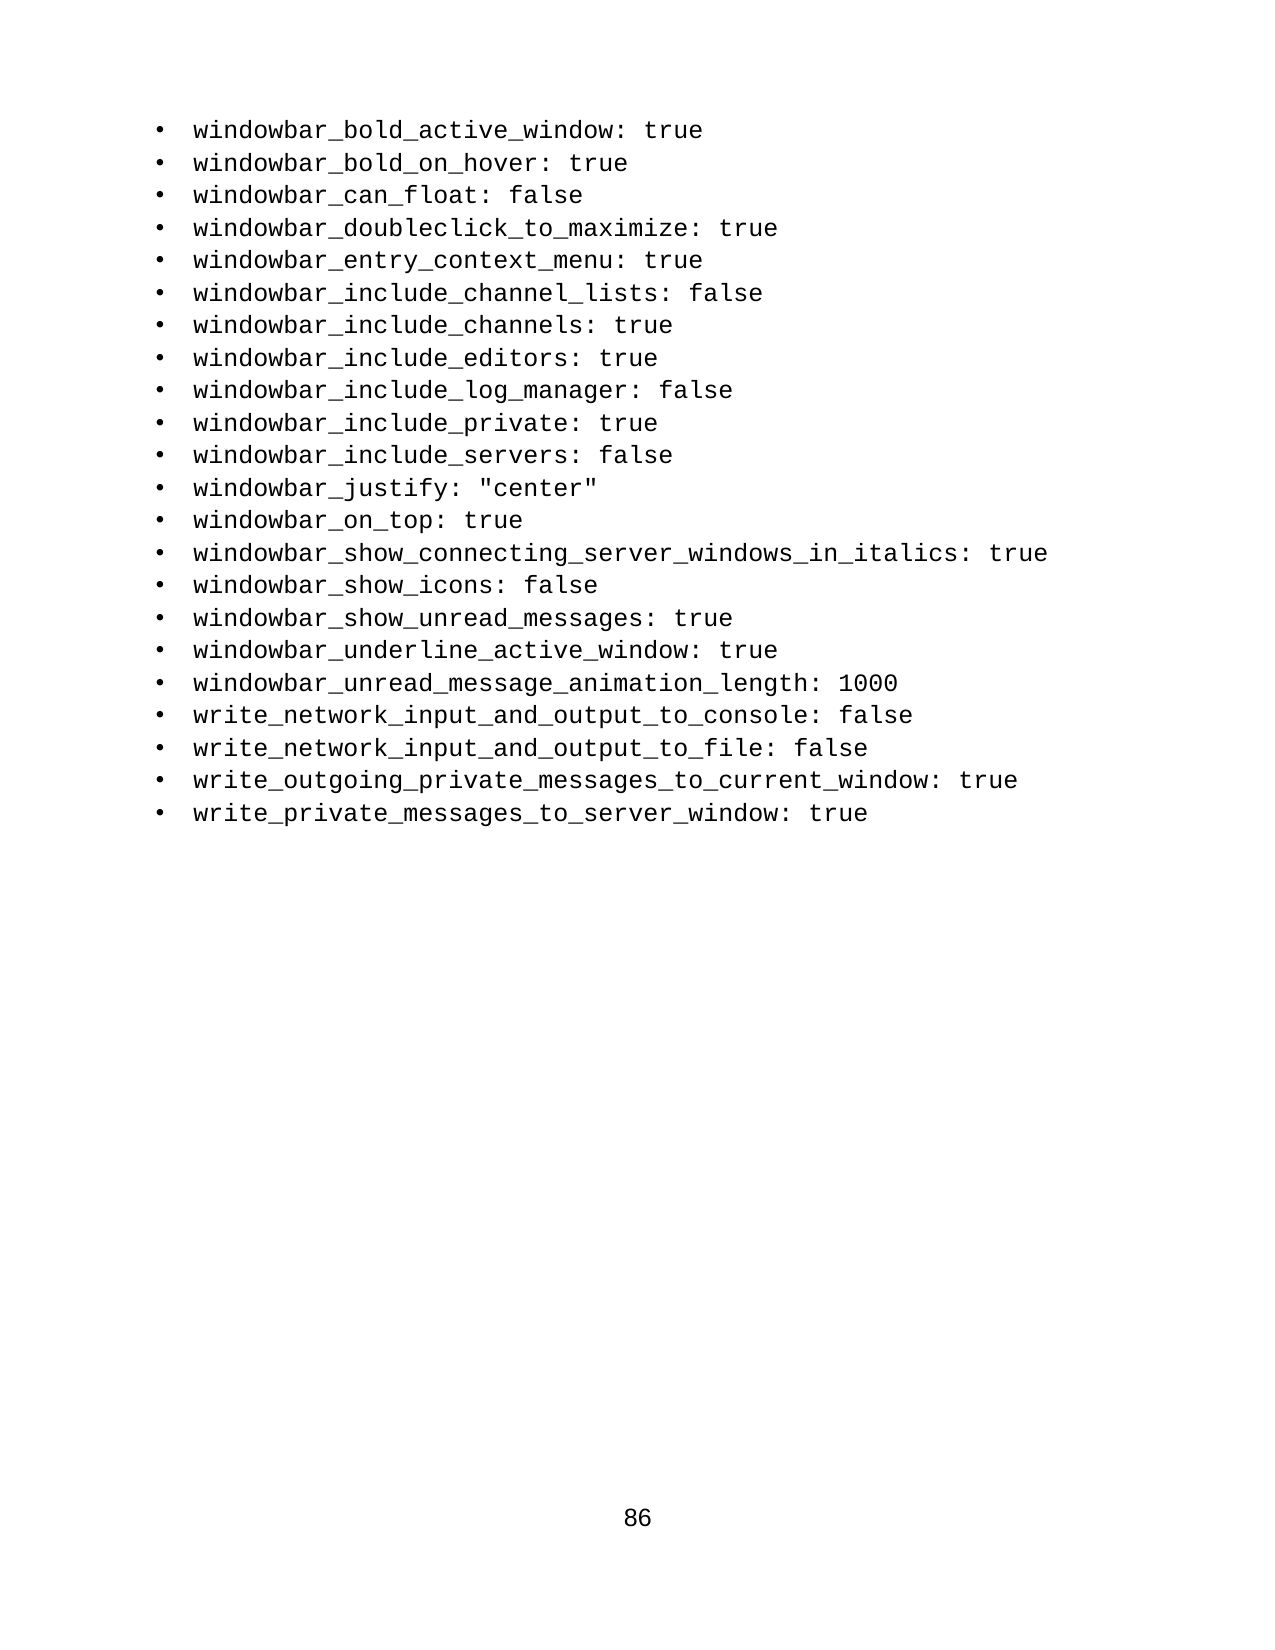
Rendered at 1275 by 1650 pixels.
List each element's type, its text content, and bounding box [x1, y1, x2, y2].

list windowbar_include_log_manager: false [156, 378, 1157, 406]
list write_network_input_and_output_to_console: false [156, 703, 1157, 731]
list write_private_messages_to_server_window: true [156, 801, 1157, 829]
list windowbar_show_icons: false [156, 573, 1157, 601]
list windowbar_include_servers: false [156, 443, 1157, 471]
list windowbar_justify: "center" [156, 476, 1157, 504]
list windowbar_can_float: false [156, 183, 1157, 211]
list windowbar_show_unread_messages: true [156, 606, 1157, 634]
list windowbar_on_top: true [156, 508, 1157, 536]
list windowbar_underline_active_window: true [156, 638, 1157, 666]
list write_network_input_and_output_to_file: false [156, 736, 1157, 764]
list windowbar_include_channels: true [156, 313, 1157, 341]
list windowbar_doubleclick_to_maximize: true [156, 216, 1157, 244]
list windowbar_include_channel_lists: false [156, 281, 1157, 309]
list windowbar_unread_message_animation_length: 1000 [156, 671, 1157, 699]
list windowbar_include_private: true [156, 411, 1157, 439]
list windowbar_bold_on_hover: true [156, 151, 1157, 179]
list windowbar_show_connecting_server_windows_in_italics: true [156, 541, 1157, 569]
list windowbar_entry_context_menu: true [156, 248, 1157, 276]
list write_outgoing_private_messages_to_current_window: true [156, 768, 1157, 796]
list windowbar_bold_active_window: true [156, 118, 1157, 146]
list windowbar_include_editors: true [156, 346, 1157, 374]
